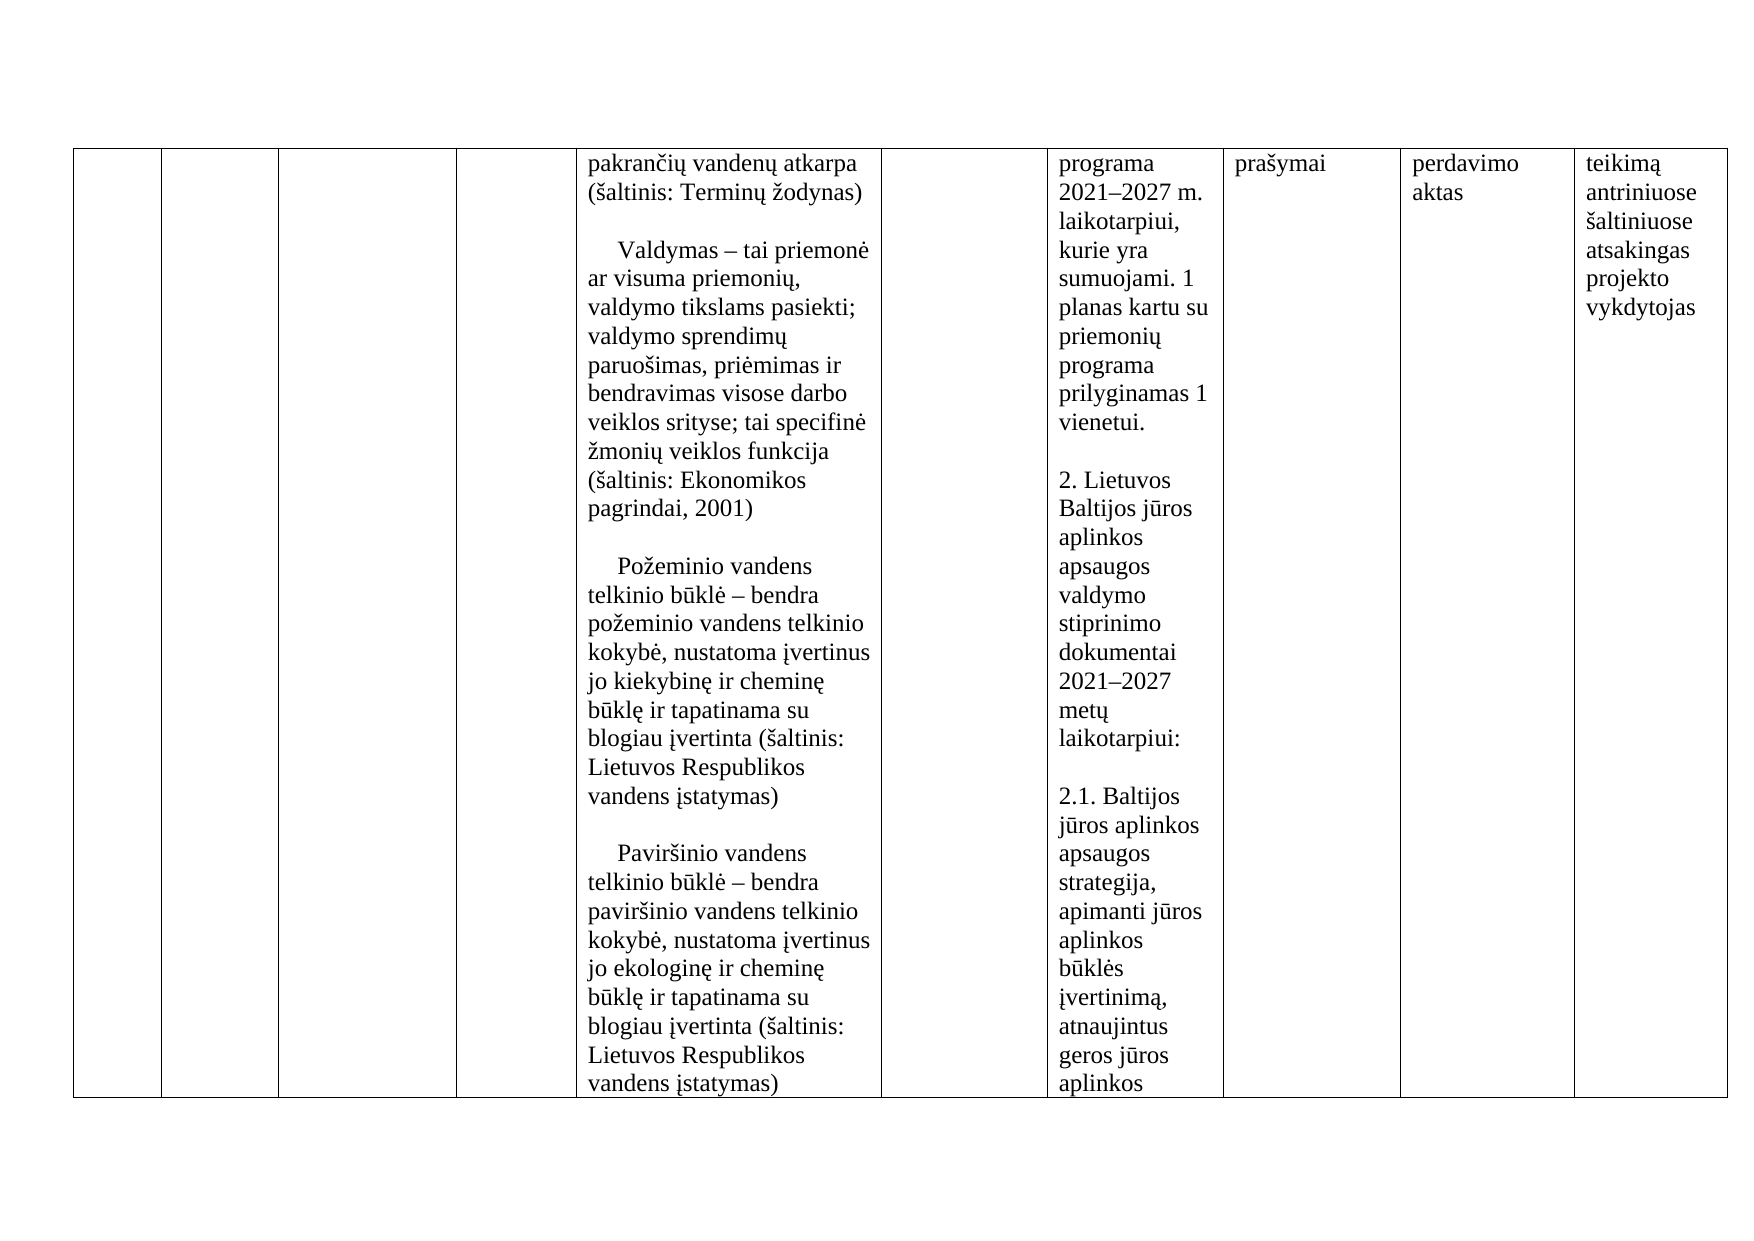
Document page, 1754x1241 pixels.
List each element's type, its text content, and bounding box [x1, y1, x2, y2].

table_cell [457, 149, 576, 1097]
table_cell [882, 149, 1047, 1097]
table_cell prašymai [1224, 149, 1400, 1097]
table_cell perdavimo aktas [1401, 149, 1574, 1097]
table_cell [162, 149, 278, 1097]
table_cell [279, 149, 456, 1097]
table_cell programa 2021–2027 m. laikotarpiui, kurie yra sumuojami. 1 planas kartu su priemonių programa prilyginamas 1 vienetui. 2. Lietuvos Baltijos jūros aplinkos apsaugos valdymo stiprinimo dokumentai 2021–2027 metų laikotarpiui: 2.1. Baltijos jūros aplinkos apsaugos strategija, apimanti jūros aplinkos būklės įvertinimą, atnaujintus geros jūros aplinkos [1048, 149, 1223, 1097]
table_cell [74, 149, 161, 1097]
table_cell teikimą antriniuose šaltiniuose atsakingas projekto vykdytojas [1575, 149, 1727, 1097]
table_cell pakrančių vandenų atkarpa (šaltinis: Terminų žodynas) Valdymas – tai priemonė ar visuma priemonių, valdymo tikslams pasiekti; valdymo sprendimų paruošimas, priėmimas ir bendravimas visose darbo veiklos srityse; tai specifinė žmonių veiklos funkcija (šaltinis: Ekonomikos pagrindai, 2001) Požeminio vandens telkinio būklė – bendra požeminio vandens telkinio kokybė, nustatoma įvertinus jo kiekybinę ir cheminę būklę ir tapatinama su blogiau įvertinta (šaltinis: Lietuvos Respublikos vandens įstatymas) Paviršinio vandens telkinio būklė – bendra paviršinio vandens telkinio kokybė, nustatoma įvertinus jo ekologinę ir cheminę būklę ir tapatinama su blogiau įvertinta (šaltinis: Lietuvos Respublikos vandens įstatymas) [577, 149, 881, 1097]
